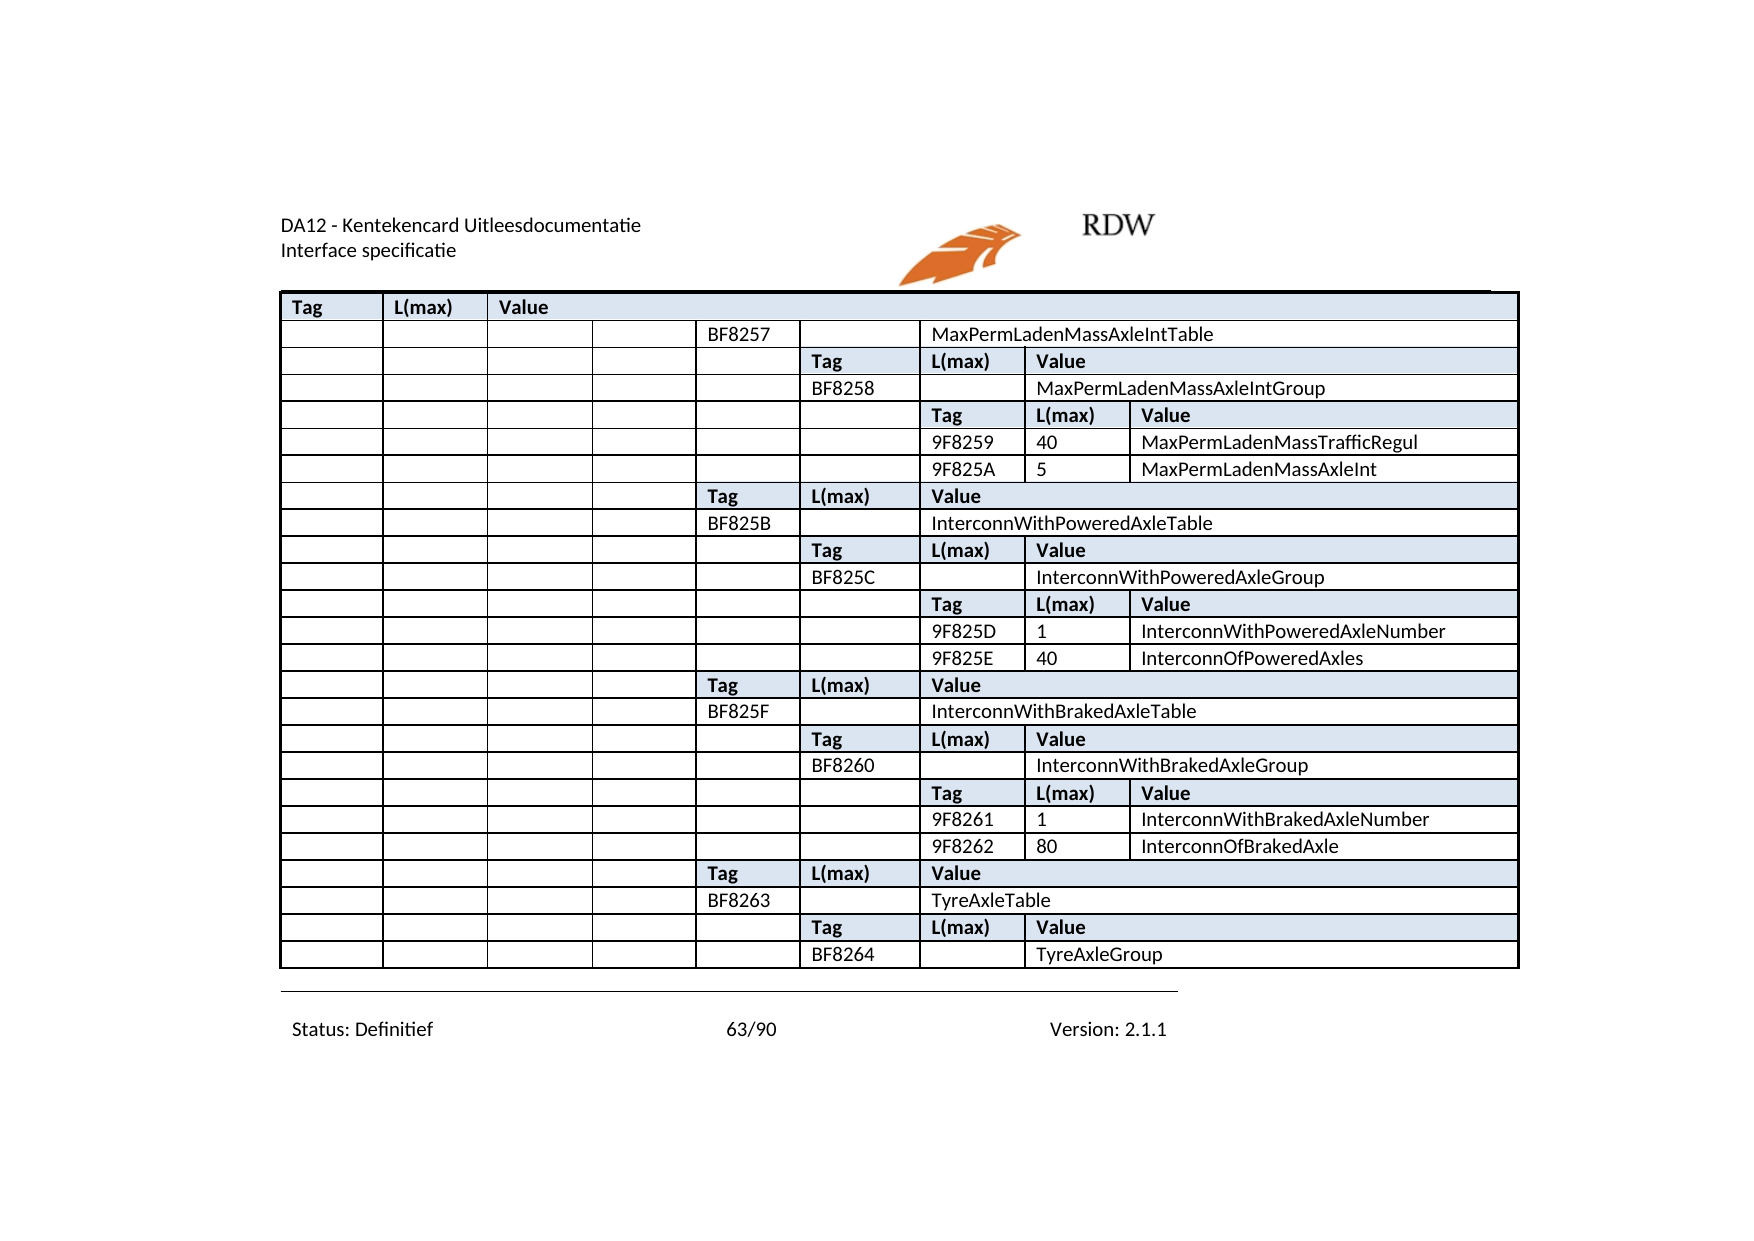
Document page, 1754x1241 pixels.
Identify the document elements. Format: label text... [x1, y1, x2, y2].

table_cell MaxPermLadenMassAxleIntTable [921, 321, 1517, 346]
table_cell [488, 699, 592, 724]
table_cell [1523, 886, 1528, 913]
table_cell [282, 672, 382, 697]
table_cell BF8257 [697, 321, 799, 346]
table_cell [1523, 616, 1528, 643]
table_cell [384, 861, 487, 886]
table_cell TyreAxleTable [921, 888, 1517, 913]
table_cell [384, 672, 487, 697]
table_cell [1528, 670, 1533, 697]
table_cell [488, 726, 592, 751]
table_cell [282, 321, 382, 346]
table_cell [1523, 508, 1528, 535]
table_cell [282, 348, 382, 373]
table_cell [1528, 724, 1533, 751]
table_cell [593, 618, 695, 643]
table_cell [1528, 940, 1533, 967]
table_cell 40 [1026, 645, 1129, 670]
table_cell [488, 456, 592, 481]
table_cell [384, 753, 487, 778]
table_cell [1523, 535, 1528, 562]
table_cell [697, 537, 799, 562]
table_cell InterconnWithBrakedAxleNumber [1131, 807, 1517, 832]
table_cell [1523, 832, 1528, 859]
table_cell InterconnWithPoweredAxleNumber [1131, 618, 1517, 643]
table_cell [801, 429, 919, 454]
table_cell [488, 537, 592, 562]
table_cell [697, 915, 799, 940]
table_cell [384, 699, 487, 724]
table_cell [384, 645, 487, 670]
table_cell Value [1131, 591, 1517, 616]
table_cell [593, 321, 695, 346]
table_cell Value [1026, 915, 1517, 940]
table_cell [1528, 778, 1533, 805]
table_cell [801, 321, 919, 346]
table_cell L(max) [1026, 402, 1129, 427]
table_cell 9F8261 [921, 807, 1024, 832]
table_cell [384, 456, 487, 481]
table_cell [801, 699, 919, 724]
table_cell [697, 348, 799, 373]
table_cell [801, 645, 919, 670]
table_cell InterconnWithBrakedAxleGroup [1026, 753, 1517, 778]
table_cell Value [1131, 780, 1517, 805]
table_cell [801, 618, 919, 643]
table_cell [384, 591, 487, 616]
table_cell [1528, 454, 1533, 481]
table_cell [384, 888, 487, 913]
table_cell 80 [1026, 834, 1129, 859]
table_cell [1528, 346, 1533, 373]
table_cell [1523, 589, 1528, 616]
table_cell [282, 375, 382, 400]
table_cell [384, 429, 487, 454]
table_cell MaxPermLadenMassAxleIntGroup [1026, 375, 1517, 400]
table_cell 1 [1026, 807, 1129, 832]
table_cell [1528, 535, 1533, 562]
table_cell [1528, 481, 1533, 508]
table_cell [1523, 913, 1528, 940]
table_cell 9F825A [921, 456, 1024, 481]
table_cell [488, 861, 592, 886]
table_cell [1528, 913, 1533, 940]
table_cell [1528, 562, 1533, 589]
table_cell L(max) [921, 726, 1024, 751]
table_cell [801, 456, 919, 481]
table_cell [282, 726, 382, 751]
table_cell [801, 510, 919, 535]
table_cell Tag [801, 915, 919, 940]
table_cell [282, 510, 382, 535]
table_cell [282, 780, 382, 805]
table_cell [697, 375, 799, 400]
table_cell [488, 672, 592, 697]
table_cell [384, 915, 487, 940]
table_cell [1523, 374, 1528, 400]
table_cell [1523, 562, 1528, 589]
table_header L(max) [384, 294, 487, 319]
table_cell [384, 483, 487, 508]
table_cell [1528, 320, 1533, 346]
table_cell [282, 861, 382, 886]
table_cell [1528, 805, 1533, 832]
table_cell [697, 942, 799, 967]
table_cell [593, 429, 695, 454]
table_cell [593, 564, 695, 589]
table_cell [593, 942, 695, 967]
table_cell Value [921, 672, 1517, 697]
table_cell BF8260 [801, 753, 919, 778]
table_cell BF825F [697, 699, 799, 724]
table_cell [697, 726, 799, 751]
table_header Value [488, 294, 1517, 319]
table_cell [697, 456, 799, 481]
table_cell [384, 348, 487, 373]
table_cell MaxPermLadenMassAxleInt [1131, 456, 1517, 481]
table_cell [921, 564, 1024, 589]
table_cell [593, 510, 695, 535]
table_cell [1523, 697, 1528, 724]
table_cell Value [1131, 402, 1517, 427]
table_cell L(max) [921, 915, 1024, 940]
table_cell Tag [921, 780, 1024, 805]
table_cell [488, 618, 592, 643]
table_cell [697, 564, 799, 589]
table_cell [593, 834, 695, 859]
table_cell [488, 942, 592, 967]
table_cell [801, 402, 919, 427]
table_cell BF8264 [801, 942, 919, 967]
table_cell [593, 645, 695, 670]
table_cell [593, 699, 695, 724]
table_cell 1 [1026, 618, 1129, 643]
table_cell 9F8262 [921, 834, 1024, 859]
table_cell 9F8259 [921, 429, 1024, 454]
table_cell [384, 375, 487, 400]
table_cell [282, 888, 382, 913]
table_cell [1528, 643, 1533, 670]
table_cell [1523, 778, 1528, 805]
table_cell [593, 672, 695, 697]
table_cell [282, 564, 382, 589]
table_cell Tag [801, 726, 919, 751]
table_cell InterconnOfBrakedAxle [1131, 834, 1517, 859]
table_cell 9F825D [921, 618, 1024, 643]
table_cell [384, 321, 487, 346]
table_cell [697, 591, 799, 616]
table_cell Tag [801, 537, 919, 562]
table_cell 9F825E [921, 645, 1024, 670]
table_cell [1523, 643, 1528, 670]
table_cell Tag [921, 402, 1024, 427]
table_cell [282, 537, 382, 562]
table_cell [593, 348, 695, 373]
table_cell [921, 753, 1024, 778]
table_cell L(max) [801, 861, 919, 886]
table_cell [593, 483, 695, 508]
table_cell [488, 510, 592, 535]
table_cell MaxPermLadenMassTrafficRegul [1131, 429, 1517, 454]
table_cell [488, 888, 592, 913]
table_cell [488, 645, 592, 670]
table_cell Value [1026, 348, 1517, 373]
table_cell [282, 753, 382, 778]
table_cell L(max) [921, 537, 1024, 562]
table_cell [593, 753, 695, 778]
table_cell [921, 942, 1024, 967]
table_cell BF825C [801, 564, 919, 589]
table_cell [1528, 859, 1533, 886]
table_cell BF825B [697, 510, 799, 535]
table_cell [384, 807, 487, 832]
table_cell [1523, 724, 1528, 751]
table_cell [1523, 481, 1528, 508]
table_cell Tag [921, 591, 1024, 616]
table_cell [488, 834, 592, 859]
table_cell InterconnWithPoweredAxleGroup [1026, 564, 1517, 589]
table_header [1528, 291, 1533, 319]
table_cell [593, 726, 695, 751]
table_cell [697, 753, 799, 778]
table_cell [488, 483, 592, 508]
table_cell L(max) [801, 672, 919, 697]
table_cell [384, 942, 487, 967]
table_cell [488, 915, 592, 940]
table_cell [282, 402, 382, 427]
table_cell [488, 402, 592, 427]
table_cell [1528, 751, 1533, 778]
table_cell L(max) [921, 348, 1024, 373]
table_cell [593, 888, 695, 913]
table_cell [593, 807, 695, 832]
table_cell [1528, 374, 1533, 400]
table_cell [697, 780, 799, 805]
table_cell [488, 348, 592, 373]
table_cell [1523, 670, 1528, 697]
table_header [1523, 291, 1528, 319]
table_cell [1528, 428, 1533, 454]
table_cell [593, 861, 695, 886]
table_cell L(max) [801, 483, 919, 508]
table_cell [801, 780, 919, 805]
table_cell Tag [697, 483, 799, 508]
table_cell [697, 429, 799, 454]
table_cell [593, 915, 695, 940]
table_cell Value [1026, 537, 1517, 562]
table_cell 40 [1026, 429, 1129, 454]
table_cell [801, 591, 919, 616]
table_cell [1523, 454, 1528, 481]
table_cell L(max) [1026, 780, 1129, 805]
table_cell Tag [697, 672, 799, 697]
table_cell [1523, 428, 1528, 454]
table_cell Value [921, 483, 1517, 508]
table_cell [488, 321, 592, 346]
table_cell L(max) [1026, 591, 1129, 616]
table_cell [593, 402, 695, 427]
table_cell [282, 807, 382, 832]
table_cell [384, 780, 487, 805]
table_cell [282, 645, 382, 670]
table_cell [488, 375, 592, 400]
table_cell [282, 429, 382, 454]
table_cell TyreAxleGroup [1026, 942, 1517, 967]
table_cell [801, 807, 919, 832]
table_cell [384, 537, 487, 562]
table_cell [488, 429, 592, 454]
table_cell [1528, 508, 1533, 535]
table_cell Value [921, 861, 1517, 886]
table_cell [1523, 400, 1528, 427]
table_cell [488, 591, 592, 616]
table_cell [282, 483, 382, 508]
table_cell [1528, 616, 1533, 643]
table_cell [1528, 589, 1533, 616]
table_cell [384, 618, 487, 643]
table_cell [1528, 832, 1533, 859]
table_cell InterconnWithPoweredAxleTable [921, 510, 1517, 535]
table_cell [384, 726, 487, 751]
table_cell [801, 834, 919, 859]
table_cell [282, 915, 382, 940]
table_cell [384, 564, 487, 589]
table_cell [384, 402, 487, 427]
table_cell 5 [1026, 456, 1129, 481]
table_cell Tag [801, 348, 919, 373]
table_cell [593, 456, 695, 481]
table_cell [1523, 346, 1528, 373]
table_cell [488, 780, 592, 805]
table_cell [801, 888, 919, 913]
table_cell [593, 591, 695, 616]
table_cell [593, 537, 695, 562]
table_cell [282, 591, 382, 616]
table_cell [282, 618, 382, 643]
table_cell [1523, 940, 1528, 967]
table_cell InterconnOfPoweredAxles [1131, 645, 1517, 670]
table_cell [697, 618, 799, 643]
table_cell [1523, 751, 1528, 778]
table_cell [1523, 320, 1528, 346]
table_cell [1523, 859, 1528, 886]
table_cell BF8258 [801, 375, 919, 400]
table_cell [697, 402, 799, 427]
table_cell [593, 780, 695, 805]
table_cell [697, 807, 799, 832]
table_cell Tag [697, 861, 799, 886]
table_cell [282, 456, 382, 481]
table_cell InterconnWithBrakedAxleTable [921, 699, 1517, 724]
table_cell [1523, 805, 1528, 832]
table_header Tag [282, 294, 382, 319]
table_cell [384, 834, 487, 859]
table_cell [1528, 400, 1533, 427]
table_cell BF8263 [697, 888, 799, 913]
table_cell [488, 807, 592, 832]
table_cell [1528, 697, 1533, 724]
table_cell [282, 699, 382, 724]
table_cell [282, 834, 382, 859]
table_cell [282, 942, 382, 967]
table_cell [384, 510, 487, 535]
table_cell [921, 375, 1024, 400]
table_cell [697, 834, 799, 859]
table_cell Value [1026, 726, 1517, 751]
table_cell [697, 645, 799, 670]
table_cell [488, 564, 592, 589]
table_cell [593, 375, 695, 400]
table_cell [488, 753, 592, 778]
table_cell [1528, 886, 1533, 913]
